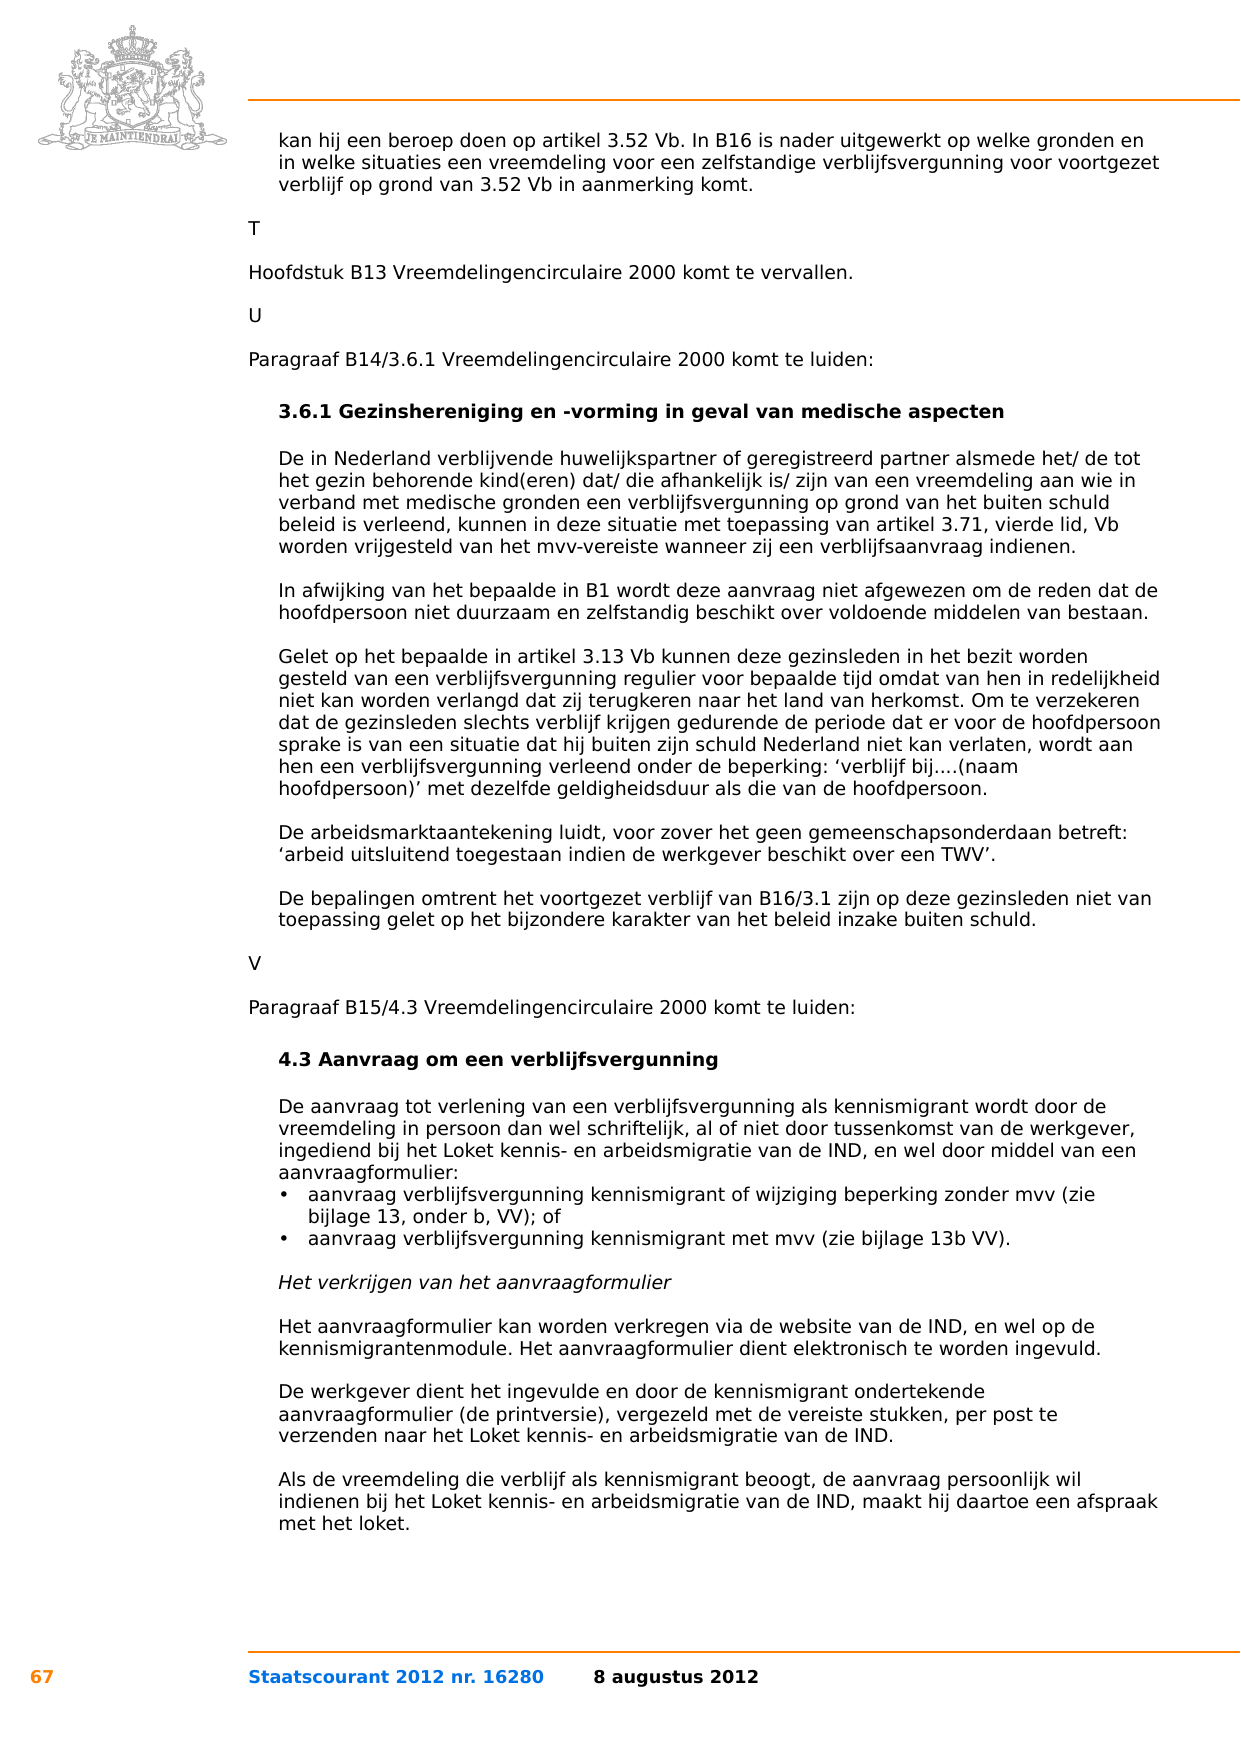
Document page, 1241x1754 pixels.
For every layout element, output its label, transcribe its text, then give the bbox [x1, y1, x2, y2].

subtitle 4.3 Aanvraag om een verblijfsvergunning [278, 1049, 1163, 1071]
text • aanvraag verblijfsvergunning kennismigrant met mvv (zie bijlage 13b VV). [278, 1228, 1163, 1250]
text De arbeidsmarktaantekening luidt, voor zover het geen gemeenschapsonderdaan betreft: ‘arbeid uitsluitend toegestaan indien de werkgever beschikt over een TWV’. [278, 822, 1163, 866]
text De werkgever dient het ingevulde en door de kennismigrant ondertekende aanvraagformulier (de printversie), vergezeld met de vereiste stukken, per post te verzenden naar het Loket kennis- en arbeidsmigratie van de IND. [278, 1381, 1163, 1447]
text • aanvraag verblijfsvergunning kennismigrant of wijziging beperking zonder mvv (zie bijlage 13, onder b, VV); of [278, 1184, 1163, 1228]
subtitle 3.6.1 Gezinshereniging en -vorming in geval van medische aspecten [278, 401, 1163, 423]
subtitle Het verkrijgen van het aanvraagformulier [278, 1272, 1163, 1294]
text Hoofdstuk B13 Vreemdelingencirculaire 2000 komt te vervallen. [248, 262, 1163, 283]
text De aanvraag tot verlening van een verblijfsvergunning als kennismigrant wordt door de vreemdeling in persoon dan wel schriftelijk, al of niet door tussenkomst van de werkgever, ingediend bij het Loket kennis- en arbeidsmigratie van de IND, en wel door middel van een aanvraagformulier: [278, 1096, 1163, 1184]
text Paragraaf B14/3.6.1 Vreemdelingencirculaire 2000 komt te luiden: [248, 349, 1163, 371]
text Als de vreemdeling die verblijf als kennismigrant beoogt, de aanvraag persoonlijk wil indienen bij het Loket kennis- en arbeidsmigratie van de IND, maakt hij daartoe een afspraak met het loket. [278, 1469, 1163, 1535]
text Het aanvraagformulier kan worden verkregen via de website van de IND, en wel op de kennismigrantenmodule. Het aanvraagformulier dient elektronisch te worden ingevuld. [278, 1316, 1163, 1359]
text Paragraaf B15/4.3 Vreemdelingencirculaire 2000 komt te luiden: [248, 997, 1163, 1019]
text kan hij een beroep doen op artikel 3.52 Vb. In B16 is nader uitgewerkt op welke gronden en in welke situaties een vreemdeling voor een zelfstandige verblijfsvergunning voor voortgezet verblijf op grond van 3.52 Vb in aanmerking komt. [278, 130, 1163, 196]
picture [38, 25, 227, 150]
text Gelet op het bepaalde in artikel 3.13 Vb kunnen deze gezinsleden in het bezit worden gesteld van een verblijfsvergunning regulier voor bepaalde tijd omdat van hen in redelijkheid niet kan worden verlangd dat zij terugkeren naar het land van herkomst. Om te verzekeren dat de gezinsleden slechts verblijf krijgen gedurende de periode dat er voor de hoofdpersoon sprake is van een situatie dat hij buiten zijn schuld Nederland niet kan verlaten, wordt aan hen een verblijfsvergunning verleend onder de beperking: ‘verblijf bij....(naam hoofdpersoon)’ met dezelfde geldigheidsduur als die van de hoofdpersoon. [278, 646, 1163, 800]
text De in Nederland verblijvende huwelijkspartner of geregistreerd partner alsmede het/ de tot het gezin behorende kind(eren) dat/ die afhankelijk is/ zijn van een vreemdeling aan wie in verband met medische gronden een verblijfsvergunning op grond van het buiten schuld beleid is verleend, kunnen in deze situatie met toepassing van artikel 3.71, vierde lid, Vb worden vrijgesteld van het mvv-vereiste wanneer zij een verblijfsaanvraag indienen. [278, 448, 1163, 558]
text U [248, 305, 1163, 327]
text In afwijking van het bepaalde in B1 wordt deze aanvraag niet afgewezen om de reden dat de hoofdpersoon niet duurzaam en zelfstandig beschikt over voldoende middelen van bestaan. [278, 580, 1163, 624]
text T [248, 218, 1163, 240]
text De bepalingen omtrent het voortgezet verblijf van B16/3.1 zijn op deze gezinsleden niet van toepassing gelet op het bijzondere karakter van het beleid inzake buiten schuld. [278, 887, 1163, 931]
text V [248, 953, 1163, 975]
